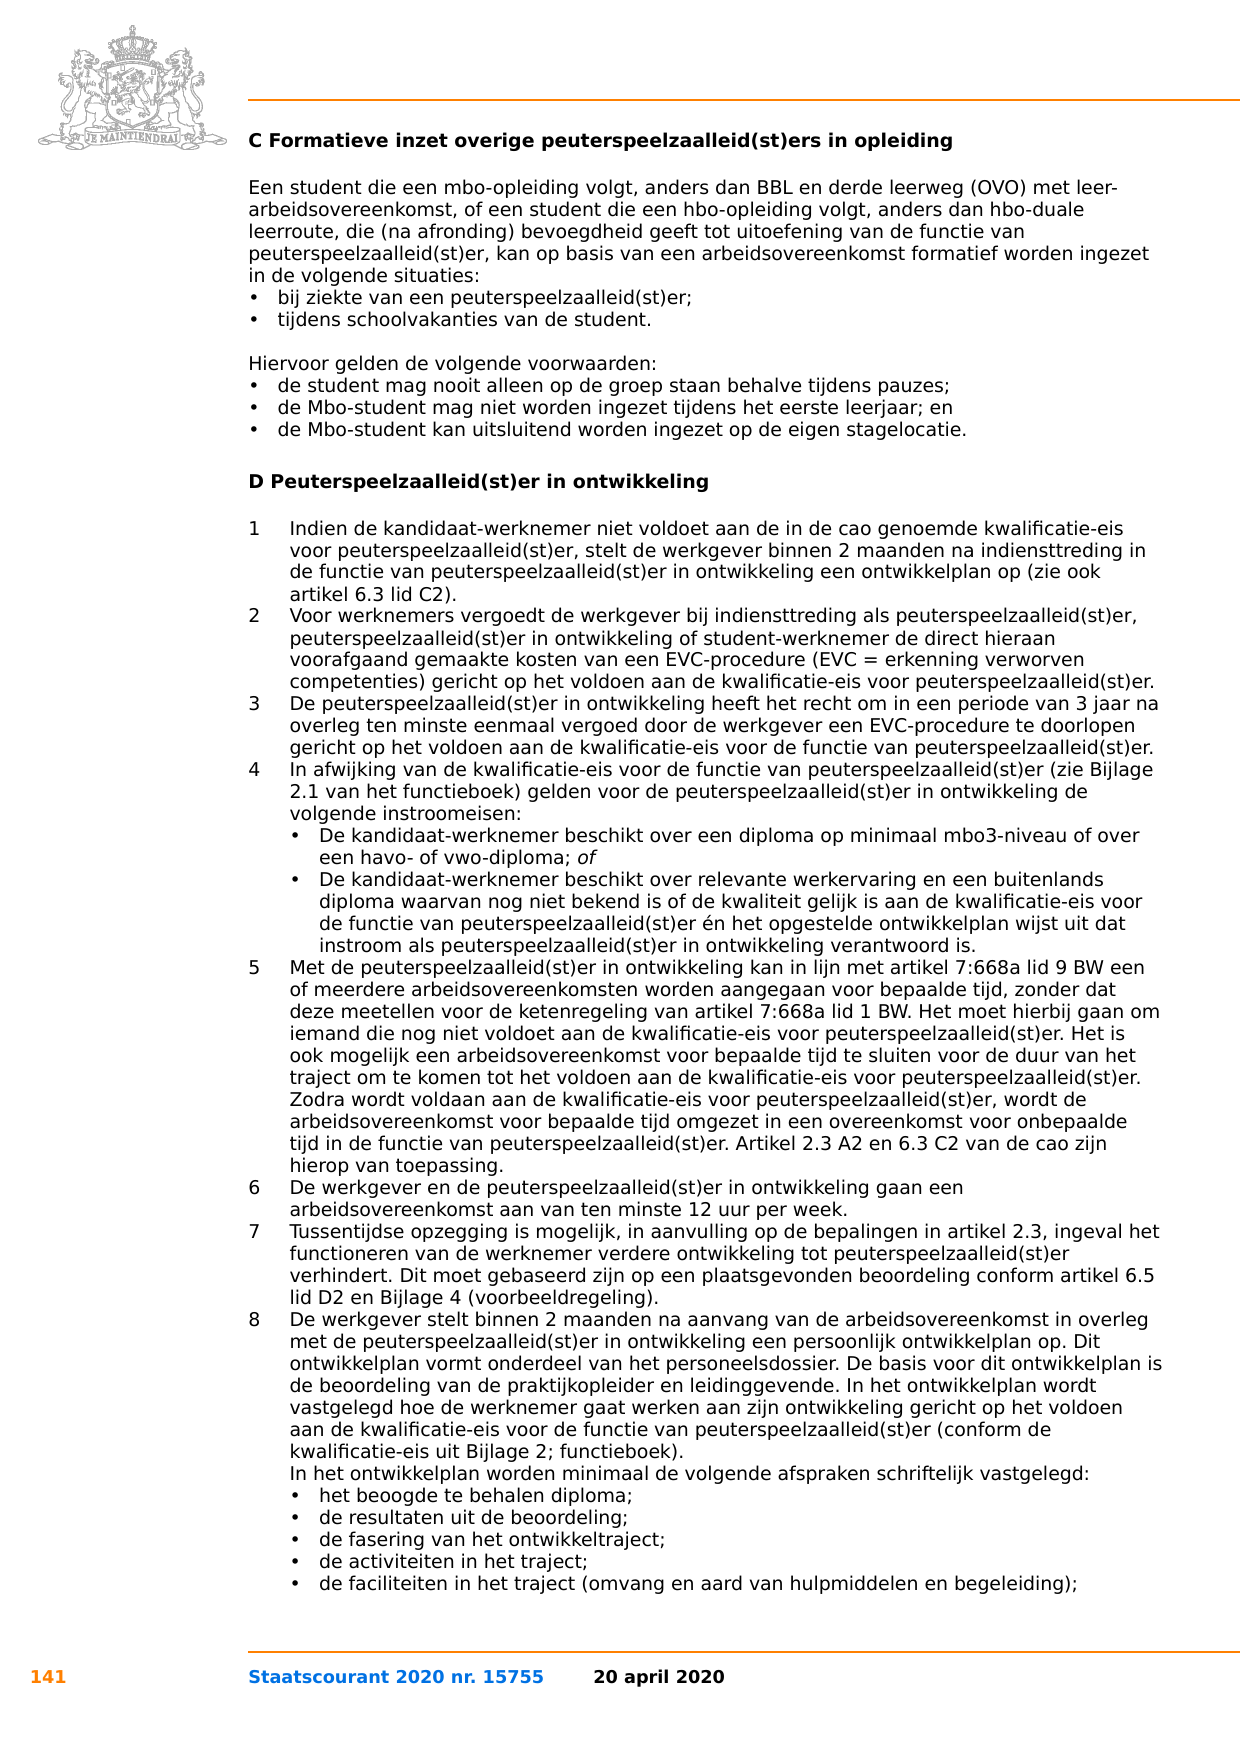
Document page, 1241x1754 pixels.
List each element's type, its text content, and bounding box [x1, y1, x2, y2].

text • de Mbo-student kan uitsluitend worden ingezet op de eigen stagelocatie. [248, 418, 1163, 441]
text • tijdens schoolvakanties van de student. [248, 309, 1163, 331]
text Hiervoor gelden de volgende voorwaarden: [248, 353, 1163, 374]
text 3 De peuterspeelzaalleid(st)er in ontwikkeling heeft het recht om in een periode van 3 jaar na overleg ten minste eenmaal vergoed door de werkgever een EVC-procedure te doorlopen gericht op het voldoen aan de kwalificatie-eis voor de functie van peuterspeelzaalleid(st)er. [248, 693, 1163, 759]
text 6 De werkgever en de peuterspeelzaalleid(st)er in ontwikkeling gaan een arbeidsovereenkomst aan van ten minste 12 uur per week. [248, 1177, 1163, 1221]
subtitle C Formatieve inzet overige peuterspeelzaalleid(st)ers in opleiding [248, 130, 1163, 152]
text • het beoogde te behalen diploma; [289, 1484, 1163, 1507]
text Een student die een mbo-opleiding volgt, anders dan BBL en derde leerweg (OVO) met leer-arbeidsovereenkomst, of een student die een hbo-opleiding volgt, anders dan hbo-duale leerroute, die (na afronding) bevoegdheid geeft tot uitoefening van de functie van peuterspeelzaalleid(st)er, kan op basis van een arbeidsovereenkomst formatief worden ingezet in de volgende situaties: [248, 177, 1163, 287]
text • De kandidaat-werknemer beschikt over relevante werkervaring en een buitenlands diploma waarvan nog niet bekend is of de kwaliteit gelijk is aan de kwalificatie-eis voor de functie van peuterspeelzaalleid(st)er én het opgestelde ontwikkelplan wijst uit dat instroom als peuterspeelzaalleid(st)er in ontwikkeling verantwoord is. [289, 869, 1163, 957]
text In het ontwikkelplan worden minimaal de volgende afspraken schriftelijk vastgelegd: [289, 1463, 1163, 1484]
text • de Mbo-student mag niet worden ingezet tijdens het eerste leerjaar; en [248, 397, 1163, 418]
text • de faciliteiten in het traject (omvang en aard van hulpmiddelen en begeleiding); [289, 1572, 1163, 1594]
text 8 De werkgever stelt binnen 2 maanden na aanvang van de arbeidsovereenkomst in overleg met de peuterspeelzaalleid(st)er in ontwikkeling een persoonlijk ontwikkelplan op. Dit ontwikkelplan vormt onderdeel van het personeelsdossier. De basis voor dit ontwikkelplan is de beoordeling van de praktijkopleider en leidinggevende. In het ontwikkelplan wordt vastgelegd hoe de werknemer gaat werken aan zijn ontwikkeling gericht op het voldoen aan de kwalificatie-eis voor de functie van peuterspeelzaalleid(st)er (conform de kwalificatie-eis uit Bijlage 2; functieboek). [248, 1309, 1163, 1463]
text 1 Indien de kandidaat-werknemer niet voldoet aan de in de cao genoemde kwalificatie-eis voor peuterspeelzaalleid(st)er, stelt de werkgever binnen 2 maanden na indiensttreding in de functie van peuterspeelzaalleid(st)er in ontwikkeling een ontwikkelplan op (zie ook artikel 6.3 lid C2). [248, 517, 1163, 605]
text • De kandidaat-werknemer beschikt over een diploma op minimaal mbo3-niveau of over een havo- of vwo-diploma; of [289, 825, 1163, 869]
text • bij ziekte van een peuterspeelzaalleid(st)er; [248, 287, 1163, 309]
subtitle D Peuterspeelzaalleid(st)er in ontwikkeling [248, 471, 1163, 492]
text • de resultaten uit de beoordeling; [289, 1507, 1163, 1528]
text 4 In afwijking van de kwalificatie-eis voor de functie van peuterspeelzaalleid(st)er (zie Bijlage 2.1 van het functieboek) gelden voor de peuterspeelzaalleid(st)er in ontwikkeling de volgende instroomeisen: [248, 759, 1163, 825]
text 5 Met de peuterspeelzaalleid(st)er in ontwikkeling kan in lijn met artikel 7:668a lid 9 BW een of meerdere arbeidsovereenkomsten worden aangegaan voor bepaalde tijd, zonder dat deze meetellen voor de ketenregeling van artikel 7:668a lid 1 BW. Het moet hierbij gaan om iemand die nog niet voldoet aan de kwalificatie-eis voor peuterspeelzaalleid(st)er. Het is ook mogelijk een arbeidsovereenkomst voor bepaalde tijd te sluiten voor de duur van het traject om te komen tot het voldoen aan de kwalificatie-eis voor peuterspeelzaalleid(st)er. Zodra wordt voldaan aan de kwalificatie-eis voor peuterspeelzaalleid(st)er, wordt de arbeidsovereenkomst voor bepaalde tijd omgezet in een overeenkomst voor onbepaalde tijd in de functie van peuterspeelzaalleid(st)er. Artikel 2.3 A2 en 6.3 C2 van de cao zijn hierop van toepassing. [248, 957, 1163, 1177]
text 2 Voor werknemers vergoedt de werkgever bij indiensttreding als peuterspeelzaalleid(st)er, peuterspeelzaalleid(st)er in ontwikkeling of student-werknemer de direct hieraan voorafgaand gemaakte kosten van een EVC-procedure (EVC = erkenning verworven competenties) gericht op het voldoen aan de kwalificatie-eis voor peuterspeelzaalleid(st)er. [248, 605, 1163, 693]
text 7 Tussentijdse opzegging is mogelijk, in aanvulling op de bepalingen in artikel 2.3, ingeval het functioneren van de werknemer verdere ontwikkeling tot peuterspeelzaalleid(st)er verhindert. Dit moet gebaseerd zijn op een plaatsgevonden beoordeling conform artikel 6.5 lid D2 en Bijlage 4 (voorbeeldregeling). [248, 1221, 1163, 1309]
text • de student mag nooit alleen op de groep staan behalve tijdens pauzes; [248, 374, 1163, 397]
picture [38, 25, 227, 150]
text • de fasering van het ontwikkeltraject; [289, 1528, 1163, 1551]
text • de activiteiten in het traject; [289, 1551, 1163, 1572]
